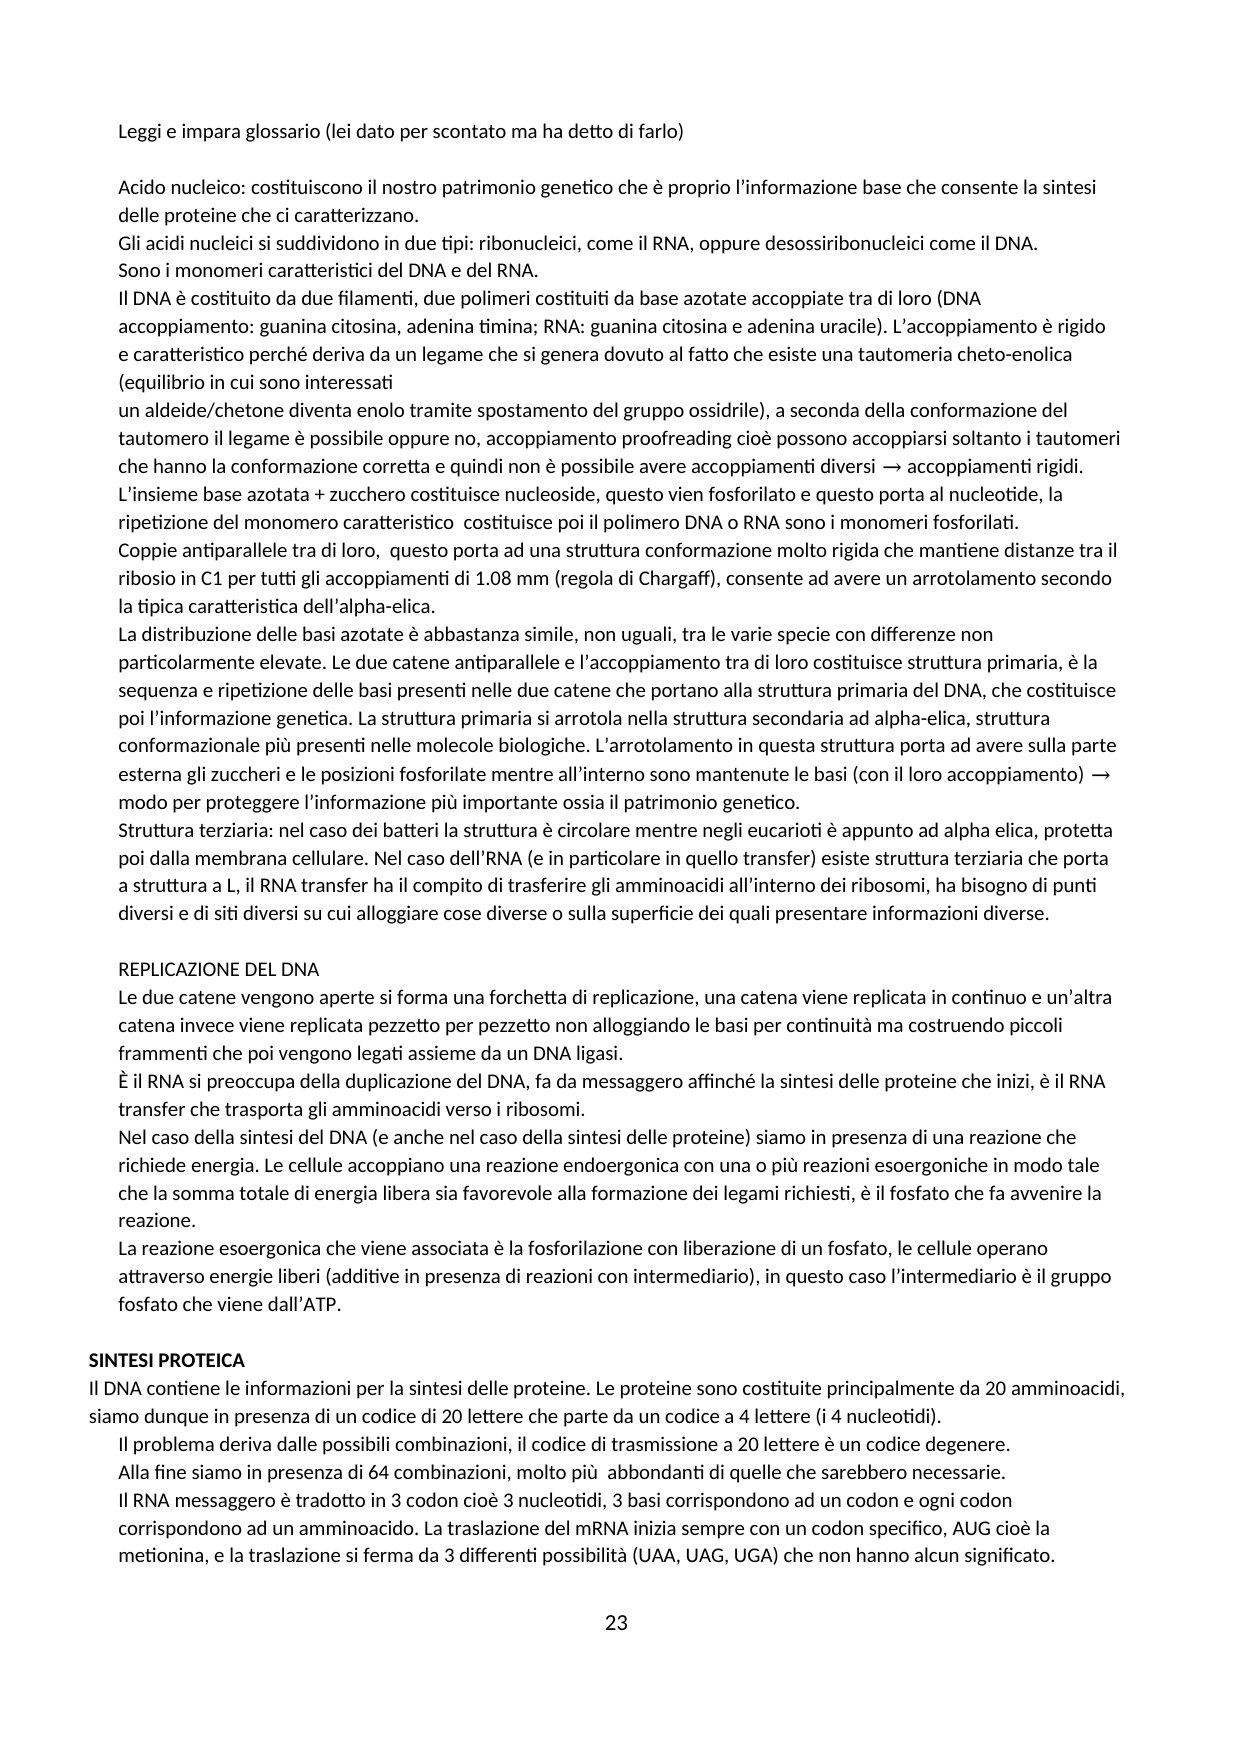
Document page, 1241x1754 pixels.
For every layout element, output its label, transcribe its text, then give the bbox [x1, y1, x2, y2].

text Il problema deriva dalle possibili combinazioni, il codice di trasmissione a 20 lettere è un codice degenere. Alla fine siamo in presenza di 64 combinazioni, molto più abbondanti di quelle che sarebbero necessarie. Il RNA messaggero è tradotto in 3 codon cioè 3 nucleotidi, 3 basi corrispondono ad un codon e ogni codon corrispondono ad un amminoacido. La traslazione del mRNA inizia sempre con un codon specifico, AUG cioè la metionina, e la traslazione si ferma da 3 differenti possibilità (UAA, UAG, UGA) che non hanno alcun significato. [118, 1431, 1122, 1568]
text SINTESI PROTEICA Il DNA contiene le informazioni per la sintesi delle proteine. Le proteine sono costituite principalmente da 20 amminoacidi, siamo dunque in presenza di un codice di 20 lettere che parte da un codice a 4 lettere (i 4 nucleotidi). [89, 1347, 1152, 1428]
text Leggi e impara glossario (lei dato per scontato ma ha detto di farlo) Acido nucleico: costituiscono il nostro patrimonio genetico che è proprio l’informazione base che consente la sintesi delle proteine che ci caratterizzano. Gli acidi nucleici si suddividono in due tipi: ribonucleici, come il RNA, oppure desossiribonucleici come il DNA. Sono i monomeri caratteristici del DNA e del RNA. Il DNA è costituito da due filamenti, due polimeri costituiti da base azotate accoppiate tra di loro (DNA accoppiamento: guanina citosina, adenina timina; RNA: guanina citosina e adenina uracile). L’accoppiamento è rigido e caratteristico perché deriva da un legame che si genera dovuto al fatto che esiste una tautomeria cheto-enolica (equilibrio in cui sono interessati un aldeide/chetone diventa enolo tramite spostamento del gruppo ossidrile), a seconda della conformazione del tautomero il legame è possibile oppure no, accoppiamento proofreading cioè possono accoppiarsi soltanto i tautomeri che hanno la conformazione corretta e quindi non è possibile avere accoppiamenti diversi → accoppiamenti rigidi. L’insieme base azotata + zucchero costituisce nucleoside, questo vien fosforilato e questo porta al nucleotide, la ripetizione del monomero caratteristico costituisce poi il polimero DNA o RNA sono i monomeri fosforilati. Coppie antiparallele tra di loro, questo porta ad una struttura conformazione molto rigida che mantiene distanze tra il ribosio in C1 per tutti gli accoppiamenti di 1.08 mm (regola di Chargaff), consente ad avere un arrotolamento secondo la tipica caratteristica dell’alpha-elica. La distribuzione delle basi azotate è abbastanza simile, non uguali, tra le varie specie con differenze non particolarmente elevate. Le due catene antiparallele e l’accoppiamento tra di loro costituisce struttura primaria, è la sequenza e ripetizione delle basi presenti nelle due catene che portano alla struttura primaria del DNA, che costituisce poi l’informazione genetica. La struttura primaria si arrotola nella struttura secondaria ad alpha-elica, struttura conformazionale più presenti nelle molecole biologiche. L’arrotolamento in questa struttura porta ad avere sulla parte esterna gli zuccheri e le posizioni fosforilate mentre all’interno sono mantenute le basi (con il loro accoppiamento) → modo per proteggere l’informazione più importante ossia il patrimonio genetico. Struttura terziaria: nel caso dei batteri la struttura è circolare mentre negli eucarioti è appunto ad alpha elica, protetta poi dalla membrana cellulare. Nel caso dell’RNA (e in particolare in quello transfer) esiste struttura terziaria che porta a struttura a L, il RNA transfer ha il compito di trasferire gli amminoacidi all’interno dei ribosomi, ha bisogno di punti diversi e di siti diversi su cui alloggiare cose diverse o sulla superficie dei quali presentare informazioni diverse. REPLICAZIONE DEL DNA Le due catene vengono aperte si forma una forchetta di replicazione, una catena viene replicata in continuo e un’altra catena invece viene replicata pezzetto per pezzetto non alloggiando le basi per continuità ma costruendo piccoli frammenti che poi vengono legati assieme da un DNA ligasi. È il RNA si preoccupa della duplicazione del DNA, fa da messaggero affinché la sintesi delle proteine che inizi, è il RNA transfer che trasporta gli amminoacidi verso i ribosomi. Nel caso della sintesi del DNA (e anche nel caso della sintesi delle proteine) siamo in presenza di una reazione che richiede energia. Le cellule accoppiano una reazione endoergonica con una o più reazioni esoergoniche in modo tale che la somma totale di energia libera sia favorevole alla formazione dei legami richiesti, è il fosfato che fa avvenire la reazione. La reazione esoergonica che viene associata è la fosforilazione con liberazione di un fosfato, le cellule operano attraverso energie liberi (additive in presenza di reazioni con intermediario), in questo caso l’intermediario è il gruppo fosfato che viene dall’ATP. [118, 118, 1122, 1345]
